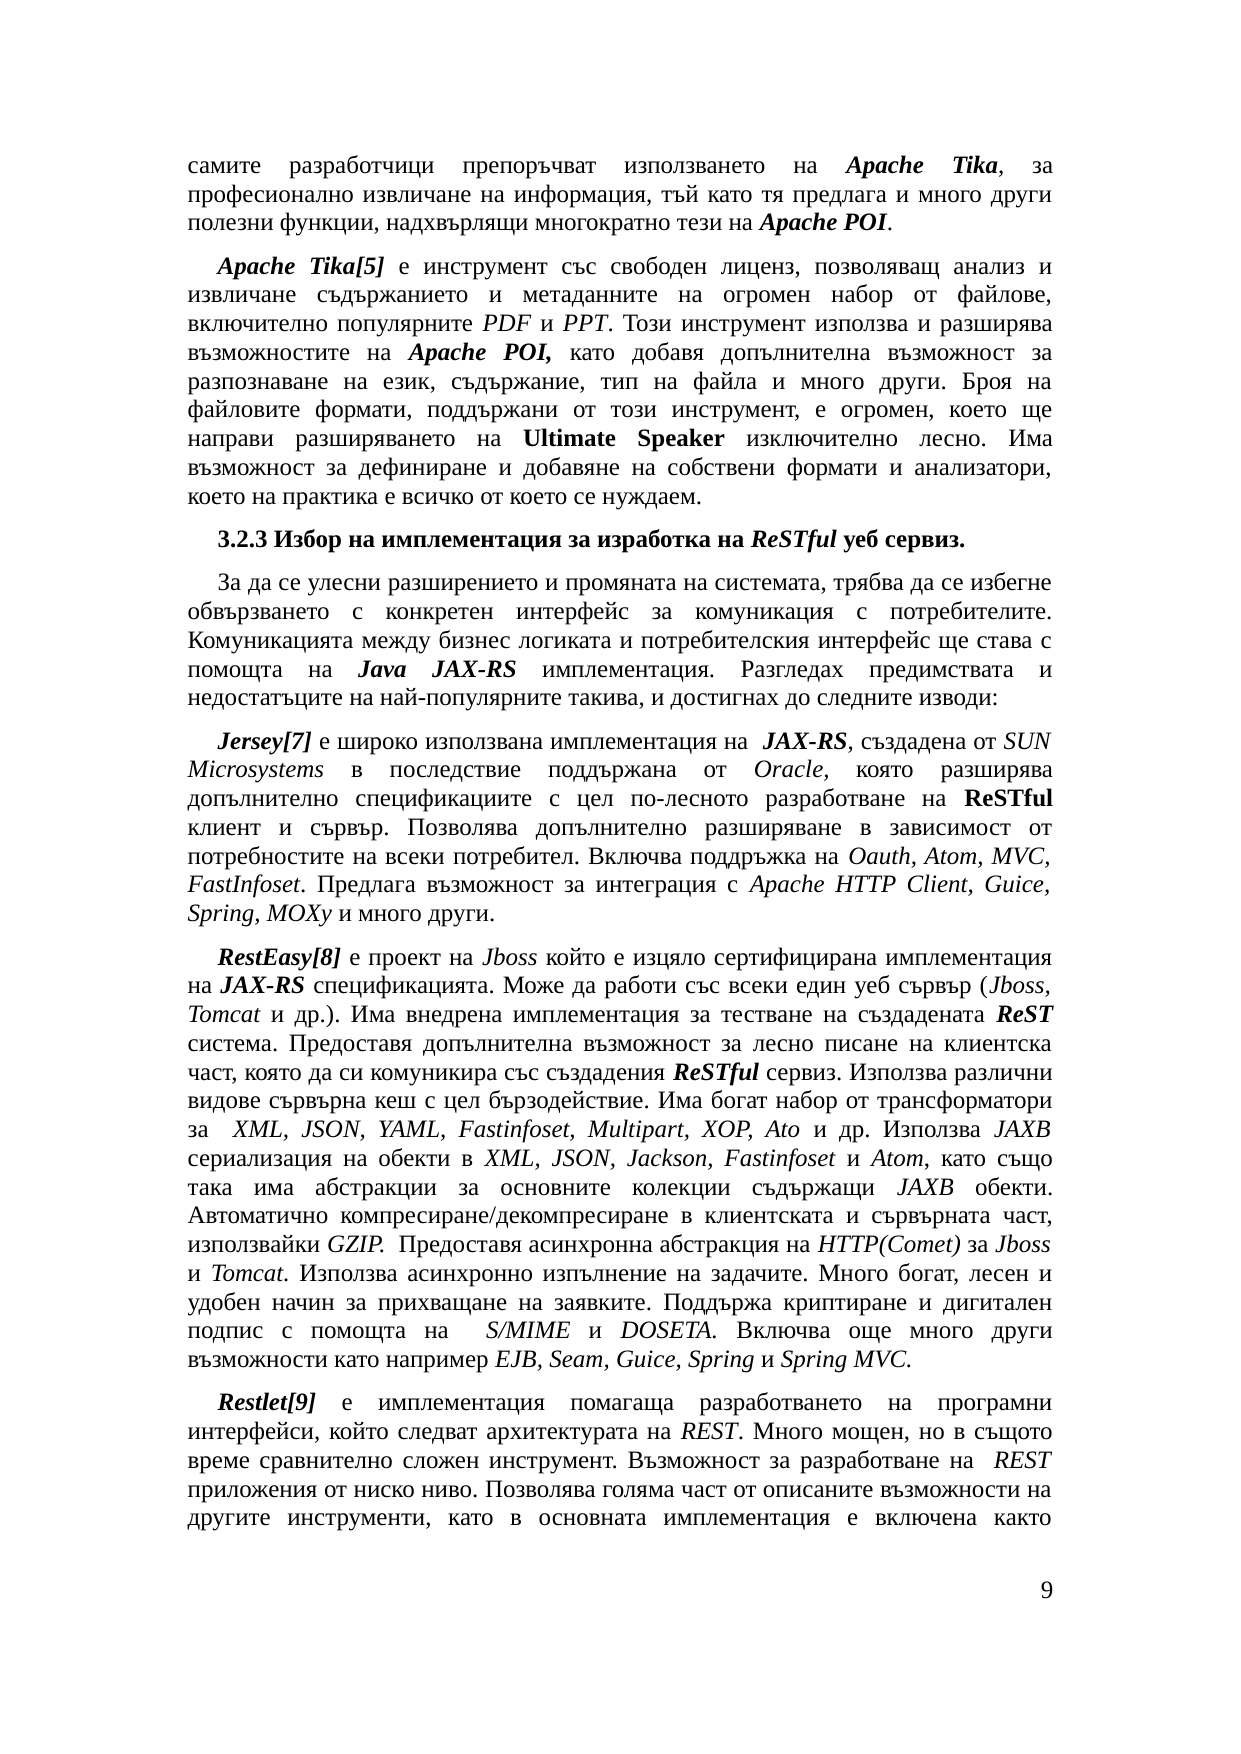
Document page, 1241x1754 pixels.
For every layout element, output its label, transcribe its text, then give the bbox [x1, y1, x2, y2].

text Jersey[7] е широко използвана имплементация на JAX-RS, създадена от SUN Microsystems в последствие поддържана от Oracle, която разширява допълнително спецификациите с цел по-лесното разработване на ReSTful клиент и сървър. Позволява допълнително разширяване в зависимост от потребностите на всеки потребител. Включва поддръжка на Oauth, Atom, MVC, FastInfoset. Предлага възможност за интеграция с Apache HTTP Client, Guice, Spring, MOXy и много други. [187, 726, 1053, 927]
text RestEasy[8] е проект на Jboss който е изцяло сертифицирана имплементация на JAX-RS спецификацията. Може да работи със всеки един уеб сървър (Jboss, Tomcat и др.). Има внедрена имплементация за тестване на създадената ReST система. Предоставя допълнителна възможност за лесно писане на клиентска част, която да си комуникира със създадения ReSTful сервиз. Използва различни видове сървърна кеш с цел бързодействие. Има богат набор от трансформатори за XML, JSON, YAML, Fastinfoset, Multipart, XOP, Ato и др. Използва JAXB сериализация на обекти в XML, JSON, Jackson, Fastinfoset и Atom, като също така има абстракции за основните колекции съдържащи JAXB обекти. Автоматично компресиране/декомпресиране в клиентската и сървърната част, използвайки GZIP. Предоставя асинхронна абстракция на HTTP(Comet) за Jboss и Tomcat. Използва асинхронно изпълнение на задачите. Много богат, лесен и удобен начин за прихващане на заявките. Поддържа криптиране и дигитален подпис с помощта на S/MIME и DOSETA. Включва още много други възможности като например EJB, Seam, Guice, Spring и Spring MVC. [187, 942, 1053, 1373]
text Restlet[9] е имплементация помагаща разработването на програмни интерфейси, който следват архитектурата на REST. Много мощен, но в същото време сравнително сложен инструмент. Възможност за разработване на REST приложения от ниско ниво. Позволява голяма част от описаните възможности на другите инструменти, като в основната имплементация е включена както [187, 1387, 1053, 1531]
text самите разработчици препоръчват използването на Apache Tika, за професионално извличане на информация, тъй като тя предлага и много други полезни функции, надхвърлящи многократно тези на Apache POI. [187, 150, 1053, 236]
text Apache Tika[5] е инструмент със свободен лиценз, позволяващ анализ и извличане съдържанието и метаданните на огромен набор от файлове, включително популярните PDF и PPT. Този инструмент използва и разширява възможностите на Apache POI, като добавя допълнителна възможност за разпознаване на език, съдържание, тип на файла и много други. Броя на файловите формати, поддържани от този инструмент, е огромен, което ще направи разширяването на Ultimate Speaker изключително лесно. Има възможност за дефиниране и добавяне на собствени формати и анализатори, което на практика е всичко от което се нуждаем. [187, 251, 1053, 509]
text 3.2.3 Избор на имплементация за изработка на ReSTful уеб сервиз. [187, 524, 1053, 553]
text За да се улесни разширението и промяната на системата, трябва да се избегне обвързването с конкретен интерфейс за комуникация с потребителите. Комуникацията между бизнес логиката и потребителския интерфейс ще става с помощта на Java JAX-RS имплементация. Разгледах предимствата и недостатъците на най-популярните такива, и достигнах до следните изводи: [187, 567, 1053, 711]
